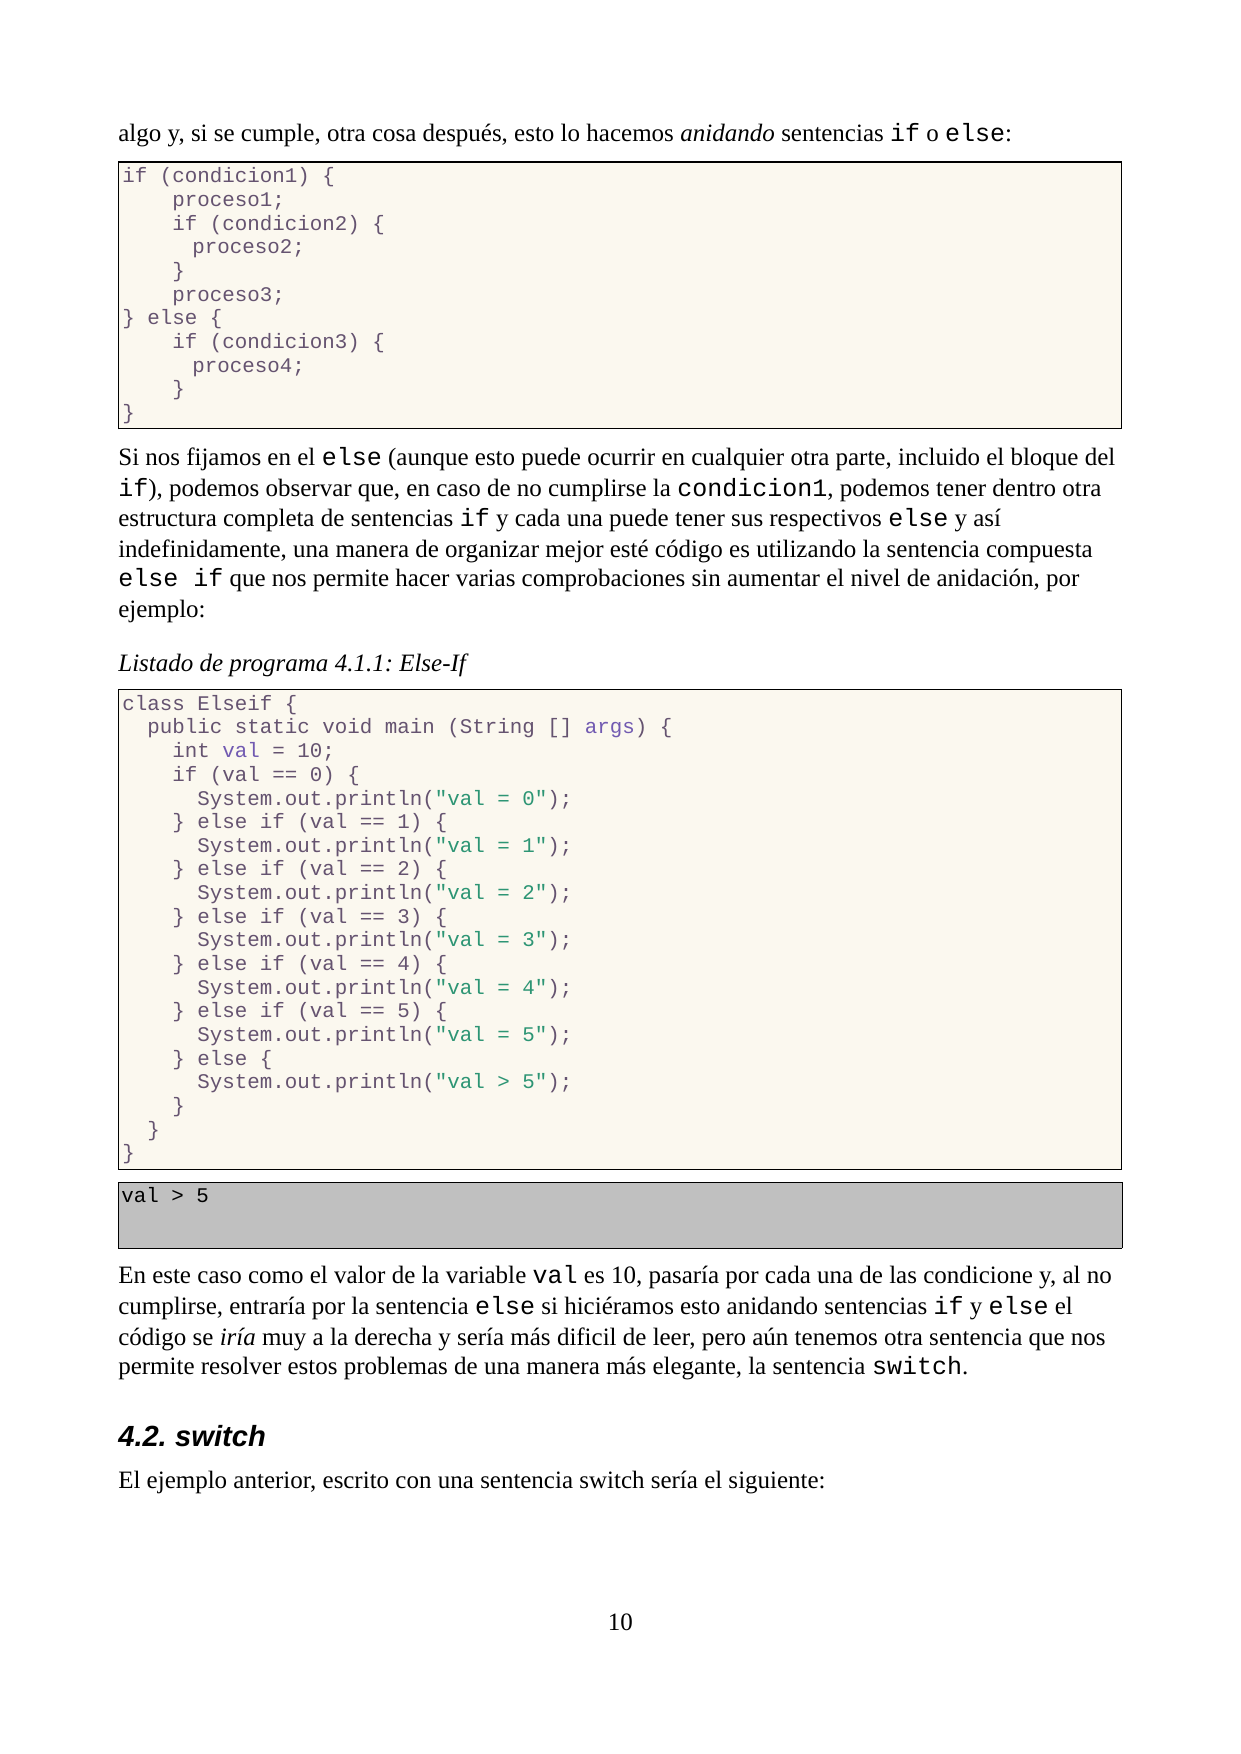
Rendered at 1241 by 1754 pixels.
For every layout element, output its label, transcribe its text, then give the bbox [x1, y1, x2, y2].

text } [119, 1114, 1121, 1138]
text Si nos fijamos en el else (aunque esto puede ocurrir en cualquier otra parte, incluido el bloque del if), podemos observar que, en caso de no cumplirse la condicion1, podemos tener dentro otra estructura completa de sentencias if y cada una puede tener sus respectivos else y así indefinidamente, una manera de organizar mejor esté código es utilizando la sentencia compuesta else if que nos permite hacer varias comprobaciones sin aumentar el nivel de anidación, por ejemplo: [118, 442, 1122, 623]
text } [119, 1138, 1121, 1169]
text val > 5 [119, 1183, 1122, 1209]
text En este caso como el valor de la variable val es 10, pasaría por cada una de las condicione y, al no cumplirse, entraría por la sentencia else si hiciéramos esto anidando sentencias if y else el código se iría muy a la derecha y sería más dificil de leer, pero aún tenemos otra sentencia que nos permite resolver estos problemas de una manera más elegante, la sentencia switch. [118, 1260, 1122, 1382]
list Listado de programa 4.1.1: Else-If [118, 648, 1122, 676]
text System.out.println("val > 5"); [119, 1067, 1121, 1091]
text System.out.println("val = 1"); [119, 831, 1121, 854]
text class Elseif { [119, 690, 1121, 713]
text } else if (val == 2) { [119, 854, 1121, 878]
text } [119, 398, 1121, 428]
text if (val == 0) { [119, 760, 1121, 783]
text if (condicion3) { [119, 327, 1121, 351]
text if (condicion2) { [119, 209, 1121, 232]
text System.out.println("val = 3"); [119, 925, 1121, 949]
text } else if (val == 1) { [119, 807, 1121, 831]
text int val = 10; [119, 736, 1121, 760]
text public static void main (String [] args) { [119, 713, 1121, 736]
text System.out.println("val = 2"); [119, 878, 1121, 902]
text proceso1; [119, 185, 1121, 209]
text System.out.println("val = 4"); [119, 973, 1121, 996]
text } [119, 256, 1121, 280]
text } else { [119, 1044, 1121, 1067]
text El ejemplo anterior, escrito con una sentencia switch sería el siguiente: [118, 1465, 1122, 1494]
text } [119, 374, 1121, 398]
text } else if (val == 4) { [119, 949, 1121, 973]
text } [119, 1091, 1121, 1114]
text if (condicion1) { [119, 163, 1121, 185]
text } else if (val == 3) { [119, 902, 1121, 925]
text proceso3; [119, 280, 1121, 303]
text proceso4; [119, 351, 1121, 374]
text proceso2; [119, 232, 1121, 256]
subtitle switch [118, 1419, 1122, 1453]
text algo y, si se cumple, otra cosa después, esto lo hacemos anidando sentencias if o else: [118, 118, 1122, 149]
text System.out.println("val = 0"); [119, 783, 1121, 807]
text System.out.println("val = 5"); [119, 1020, 1121, 1044]
text } else { [119, 303, 1121, 327]
text } else if (val == 5) { [119, 996, 1121, 1020]
